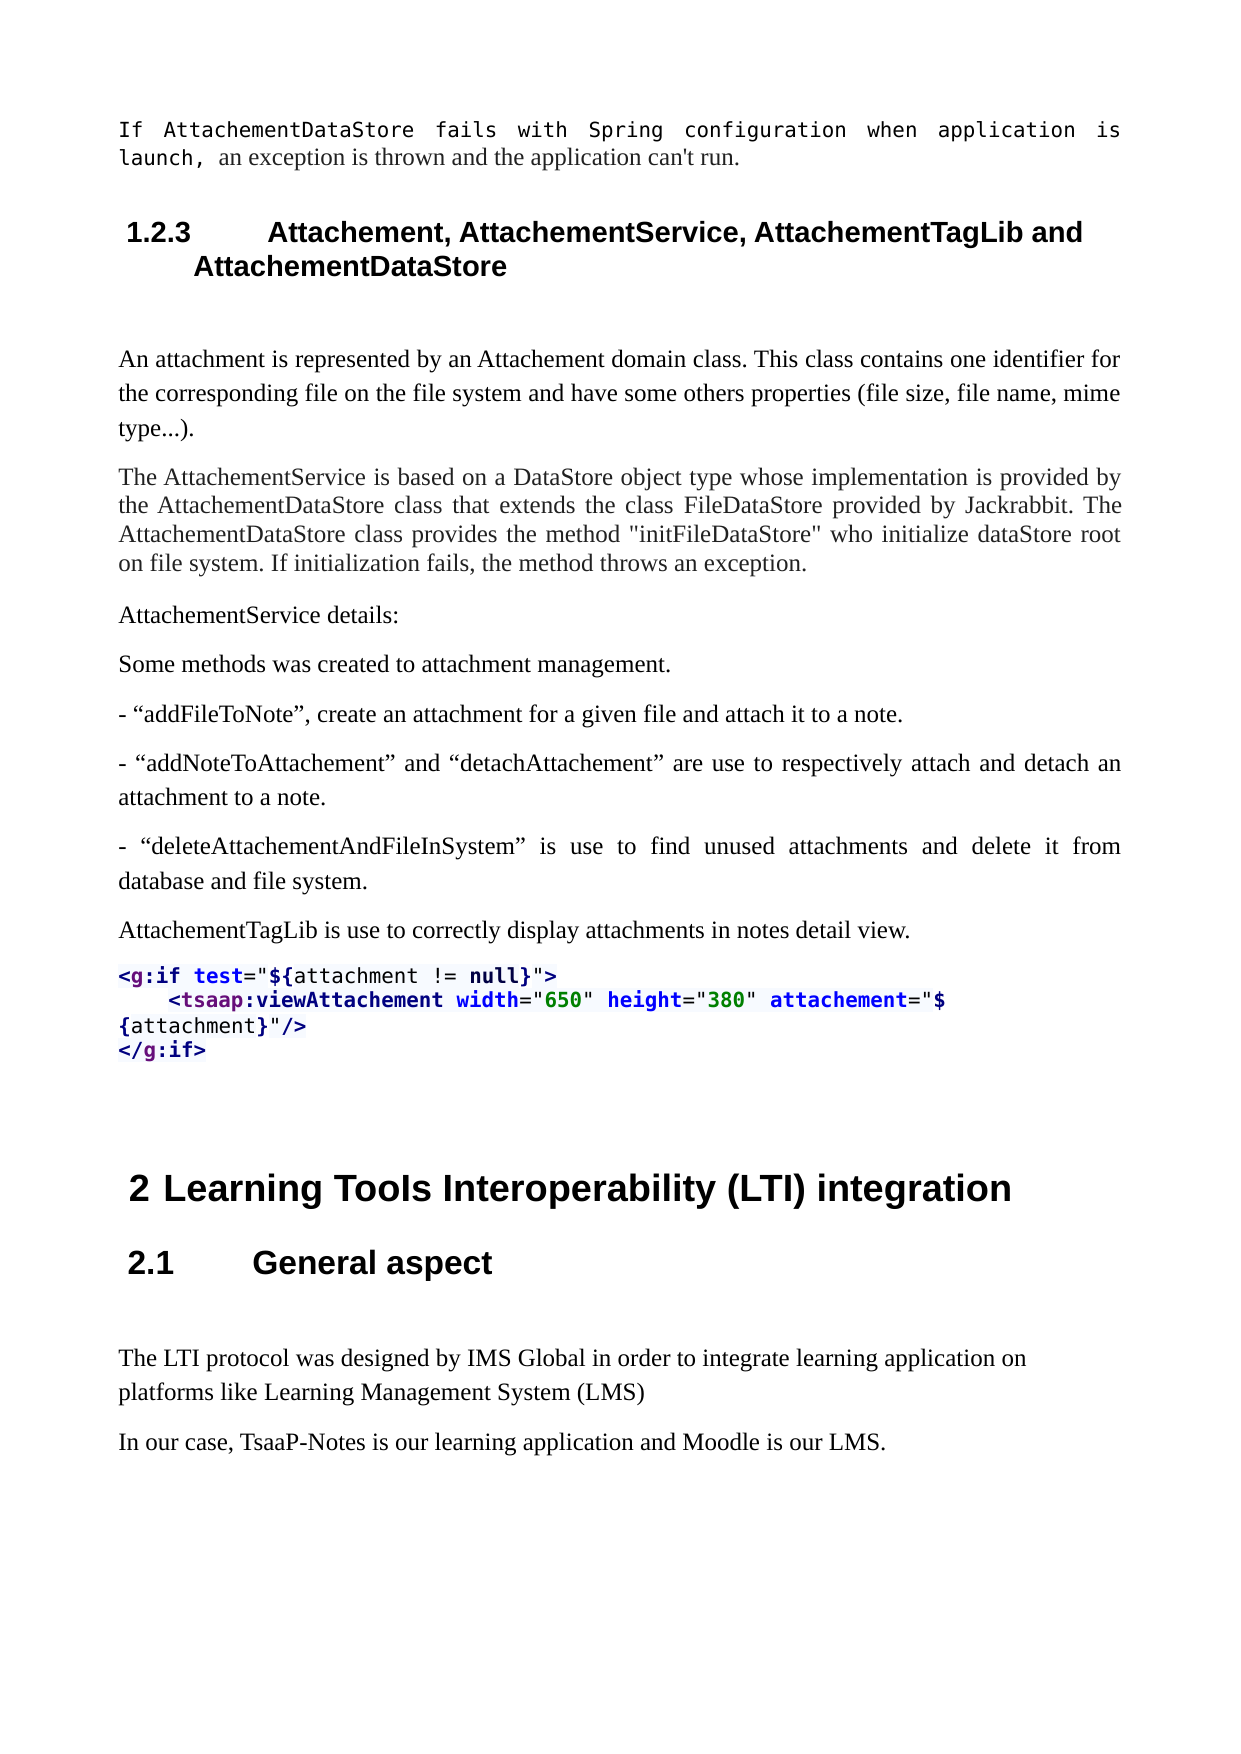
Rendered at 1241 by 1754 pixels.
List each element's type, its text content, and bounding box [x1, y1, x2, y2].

text If AttachementDataStore fails with Spring configuration when application is launch, an exception is thrown and the application can't run. [118, 118, 1122, 171]
text AttachementTagLib is use to correctly display attachments in notes detail view. [118, 915, 1122, 943]
text <tsaap:viewAttachement width="650" height="380" attachement="${attachment}"/> [118, 988, 1122, 1038]
subtitle General aspect [118, 1243, 1122, 1281]
subtitle Attachement, AttachementService, AttachementTagLib and AttachementDataStore [118, 215, 1122, 282]
text - “addFileToNote”, create an attachment for a given file and attach it to a note. [118, 699, 1122, 727]
text </g:if> [118, 1038, 1122, 1062]
text The AttachementService is based on a DataStore object type whose implementation is provided by the AttachementDataStore class that extends the class FileDataStore provided by Jackrabbit. The AttachementDataStore class provides the method "initFileDataStore" who initialize dataStore root on file system. If initialization fails, the method throws an exception. [118, 462, 1122, 577]
text The LTI protocol was designed by IMS Global in order to integrate learning application on platforms like Learning Management System (LMS) [118, 1343, 1122, 1406]
text AttachementService details: [118, 601, 1122, 629]
text - “deleteAttachementAndFileInSystem” is use to find unused attachments and delete it from database and file system. [118, 831, 1122, 894]
subtitle Learning TooIs Interoperability (LTI) integration [118, 1166, 1122, 1209]
text Some methods was created to attachment management. [118, 649, 1122, 678]
text <g:if test="${attachment != null}"> [118, 964, 1122, 988]
text In our case, TsaaP-Notes is our learning application and Moodle is our LMS. [118, 1427, 1122, 1455]
text An attachment is represented by an Attachement domain class. This class contains one identifier for the corresponding file on the file system and have some others properties (file size, file name, mime type...). [118, 344, 1122, 442]
text - “addNoteToAttachement” and “detachAttachement” are use to respectively attach and detach an attachment to a note. [118, 748, 1122, 811]
